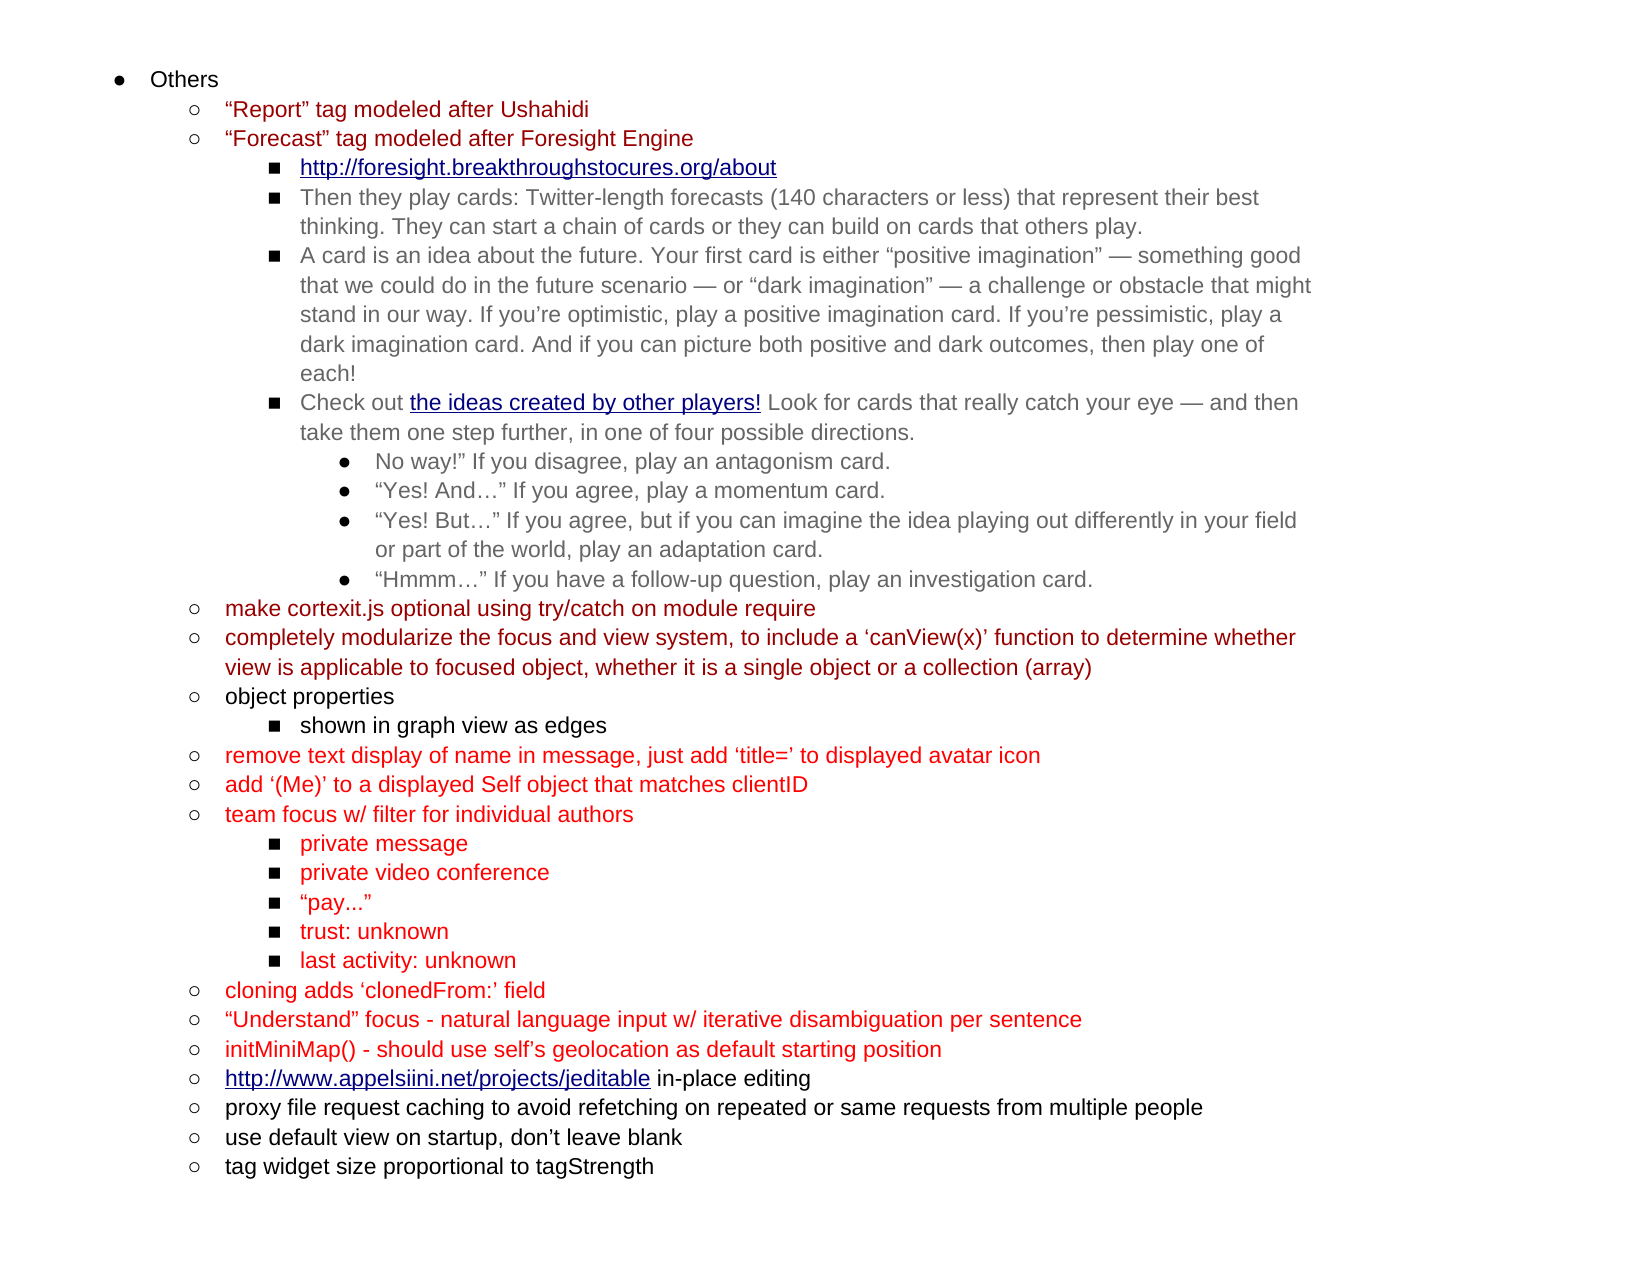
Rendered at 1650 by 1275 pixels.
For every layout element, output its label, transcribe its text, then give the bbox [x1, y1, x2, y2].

list “Yes! But…” If you agree, but if you can imagine the idea playing out differently in your field or part of the world, play an adaptation card. [337, 507, 1312, 562]
list object properties [187, 684, 1312, 709]
list private message [75, 831, 1312, 856]
list “Understand” focus - natural language input w/ iterative disambiguation per sentence [187, 1007, 1312, 1032]
list team focus w/ filter for individual authors [187, 801, 1312, 827]
list Check out the ideas created by other players! Look for cards that really catch your eye — and then take them one step further, in one of four possible directions. [75, 390, 1312, 445]
list Then they play cards: Twitter-length forecasts (140 characters or less) that represent their best thinking. They can start a chain of cards or they can build on cards that others play. [75, 184, 1312, 239]
list http://foresight.breakthroughstocures.org/about [75, 155, 1312, 181]
list remove text display of name in message, just add ‘title=’ to displayed avatar icon [187, 742, 1312, 768]
list cloning adds ‘clonedFrom:’ field [187, 977, 1312, 1003]
list proxy file request caching to avoid refetching on repeated or same requests from multiple people [187, 1095, 1312, 1121]
list trust: unknown [75, 919, 1312, 944]
list add ‘(Me)’ to a displayed Self object that matches clientID [187, 772, 1312, 797]
list “pay...” [75, 889, 1312, 915]
list tag widget size proportional to tagStrength [187, 1154, 1312, 1179]
list last activity: unknown [75, 948, 1312, 974]
list completely modularize the focus and view system, to include a ‘canView(x)’ function to determine whether view is applicable to focused object, whether it is a single object or a collection (array) [187, 625, 1312, 680]
list “Forecast” tag modeled after Foresight Engine [187, 126, 1312, 151]
list No way!” If you disagree, play an antagonism card. [337, 449, 1312, 474]
list make cortexit.js optional using try/catch on module require [187, 596, 1312, 621]
list Others [112, 67, 1312, 92]
list “Yes! And…” If you agree, play a momentum card. [337, 478, 1312, 504]
list “Report” tag modeled after Ushahidi [187, 96, 1312, 122]
list initMiniMap() - should use self’s geolocation as default starting position [187, 1036, 1312, 1062]
list A card is an idea about the future. Your first card is either “positive imagination” — something good that we could do in the future scenario — or “dark imagination” — a challenge or obstacle that might stand in our way. If you’re optimistic, play a positive imagination card. If you’re pessimistic, play a dark imagination card. And if you can picture both positive and dark outcomes, then play one of each! [75, 243, 1312, 386]
list private video conference [75, 860, 1312, 886]
list http://www.appelsiini.net/projects/jeditable in-place editing [187, 1066, 1312, 1091]
list shown in graph view as edges [75, 713, 1312, 739]
list “Hmmm…” If you have a follow-up question, play an investigation card. [337, 566, 1312, 592]
list use default view on startup, don’t leave blank [187, 1124, 1312, 1150]
